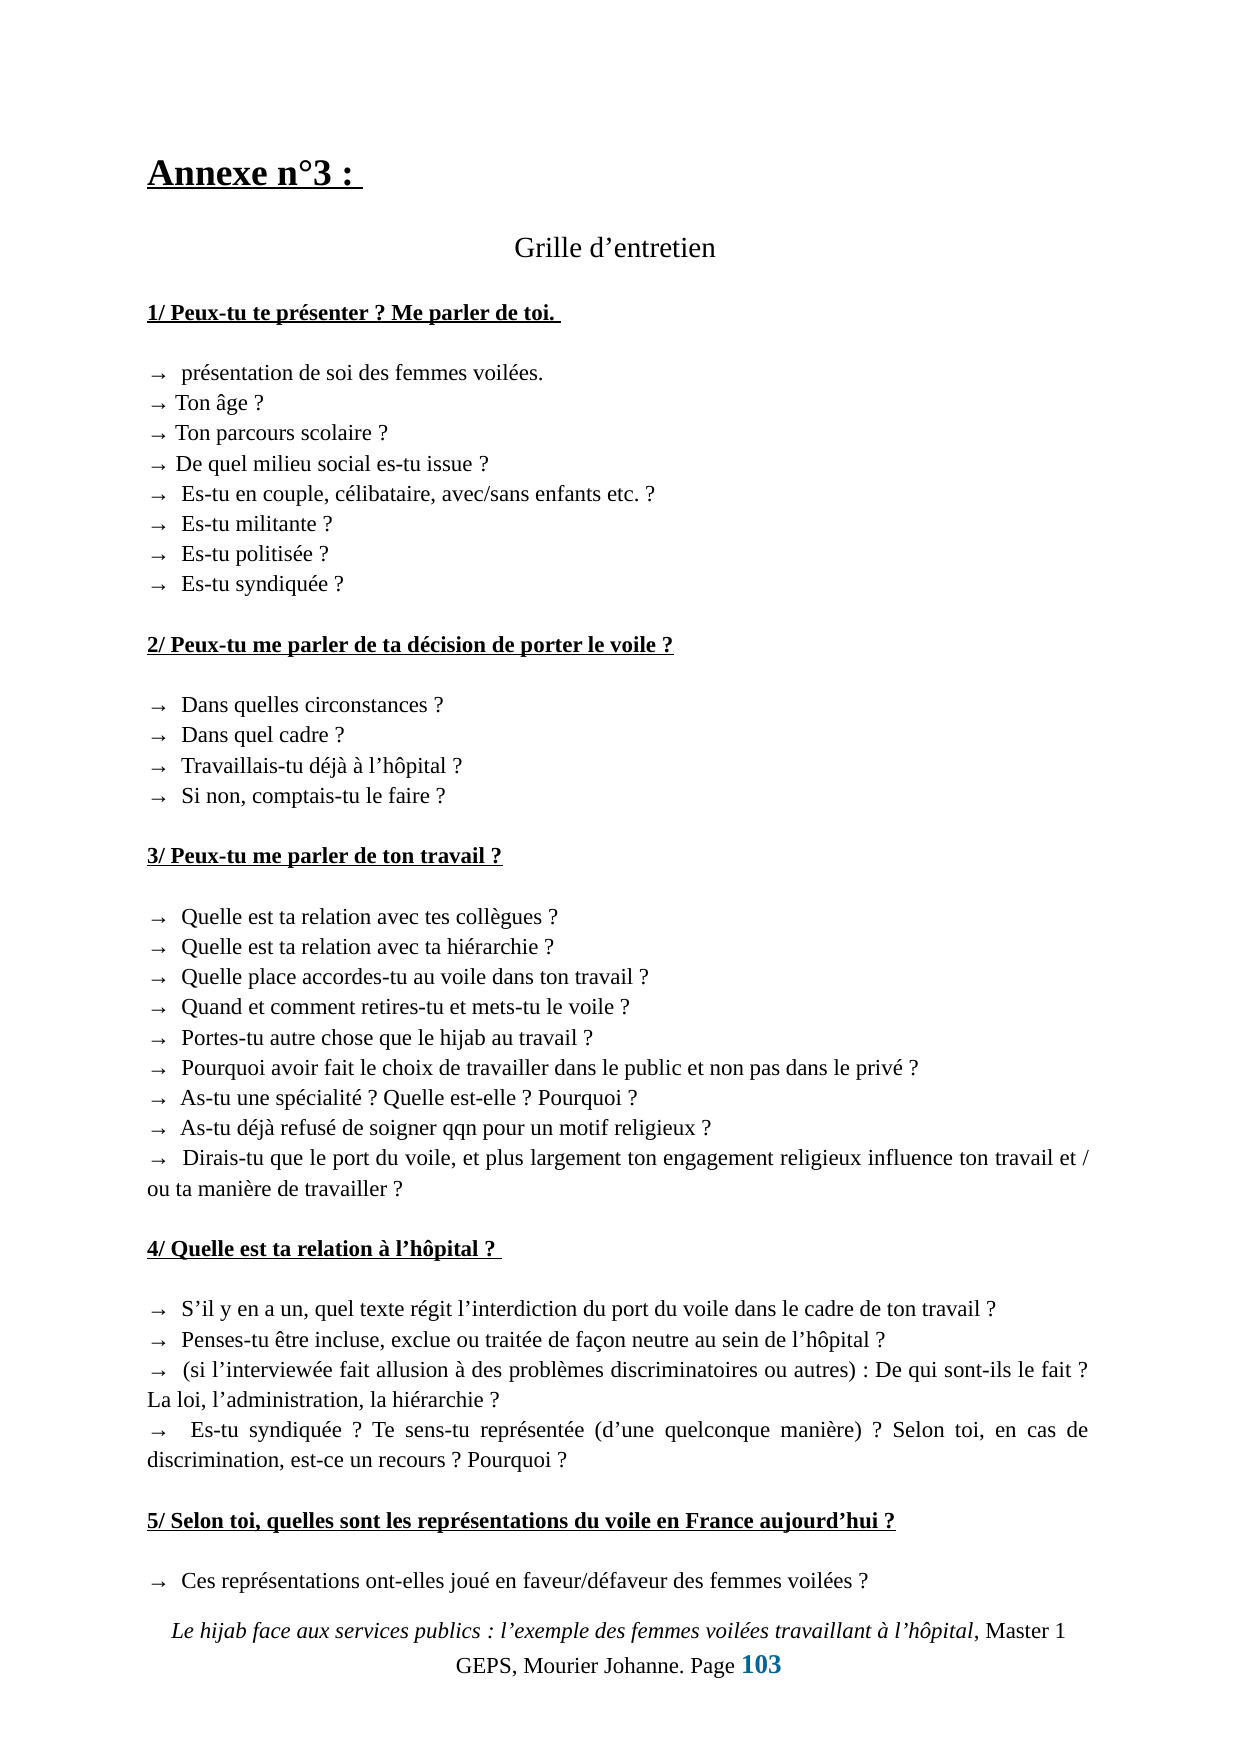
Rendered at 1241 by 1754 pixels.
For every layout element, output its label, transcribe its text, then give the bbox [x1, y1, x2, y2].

text 5/ Selon toi, quelles sont les représentations du voile en France aujourd’hui ? [147, 1507, 1090, 1533]
text → Es-tu politisée ? [147, 540, 1090, 567]
text → Dans quelles circonstances ? [147, 691, 1090, 718]
text → présentation de soi des femmes voilées. [147, 359, 1090, 385]
text 1/ Peux-tu te présenter ? Me parler de toi. [147, 298, 1090, 325]
text → Portes-tu autre chose que le hijab au travail ? [147, 1023, 1090, 1050]
text → Ton âge ? [147, 389, 1090, 416]
text → Quand et comment retires-tu et mets-tu le voile ? [147, 993, 1090, 1020]
text → Es-tu en couple, célibataire, avec/sans enfants etc. ? [147, 480, 1090, 506]
text → Es-tu syndiquée ? [147, 570, 1090, 597]
text Annexe n°3 : [147, 150, 1090, 193]
text → As-tu une spécialité ? Quelle est-elle ? Pourquoi ? [147, 1084, 1090, 1110]
text → De quel milieu social es-tu issue ? [147, 449, 1090, 476]
text → Dirais-tu que le port du voile, et plus largement ton engagement religieux influence ton travail et / ou ta manière de travailler ? [147, 1144, 1090, 1201]
text 3/ Peux-tu me parler de ton travail ? [147, 842, 1090, 869]
text → Es-tu syndiquée ? Te sens-tu représentée (d’une quelconque manière) ? Selon toi, en cas de discrimination, est-ce un recours ? Pourquoi ? [147, 1416, 1090, 1473]
text → Quelle place accordes-tu au voile dans ton travail ? [147, 963, 1090, 989]
text → Es-tu militante ? [147, 510, 1090, 536]
text → Dans quel cadre ? [147, 721, 1090, 748]
text → Pourquoi avoir fait le choix de travailler dans le public et non pas dans le privé ? [147, 1054, 1090, 1080]
text → (si l’interviewée fait allusion à des problèmes discriminatoires ou autres) : De qui sont-ils le fait ? La loi, l’administration, la hiérarchie ? [147, 1356, 1090, 1412]
text 2/ Peux-tu me parler de ta décision de porter le voile ? [147, 631, 1090, 657]
text → Travaillais-tu déjà à l’hôpital ? [147, 752, 1090, 778]
text → S’il y en a un, quel texte régit l’interdiction du port du voile dans le cadre de ton travail ? [147, 1295, 1090, 1322]
text → Quelle est ta relation avec tes collègues ? [147, 903, 1090, 929]
text → Quelle est ta relation avec ta hiérarchie ? [147, 933, 1090, 959]
text → As-tu déjà refusé de soigner qqn pour un motif religieux ? [147, 1114, 1090, 1141]
text Grille d’entretien [147, 230, 1090, 263]
text → Si non, comptais-tu le faire ? [147, 782, 1090, 808]
text → Ton parcours scolaire ? [147, 419, 1090, 446]
text 4/ Quelle est ta relation à l’hôpital ? [147, 1235, 1090, 1261]
text → Penses-tu être incluse, exclue ou traitée de façon neutre au sein de l’hôpital ? [147, 1326, 1090, 1352]
text → Ces représentations ont-elles joué en faveur/défaveur des femmes voilées ? [147, 1567, 1090, 1594]
